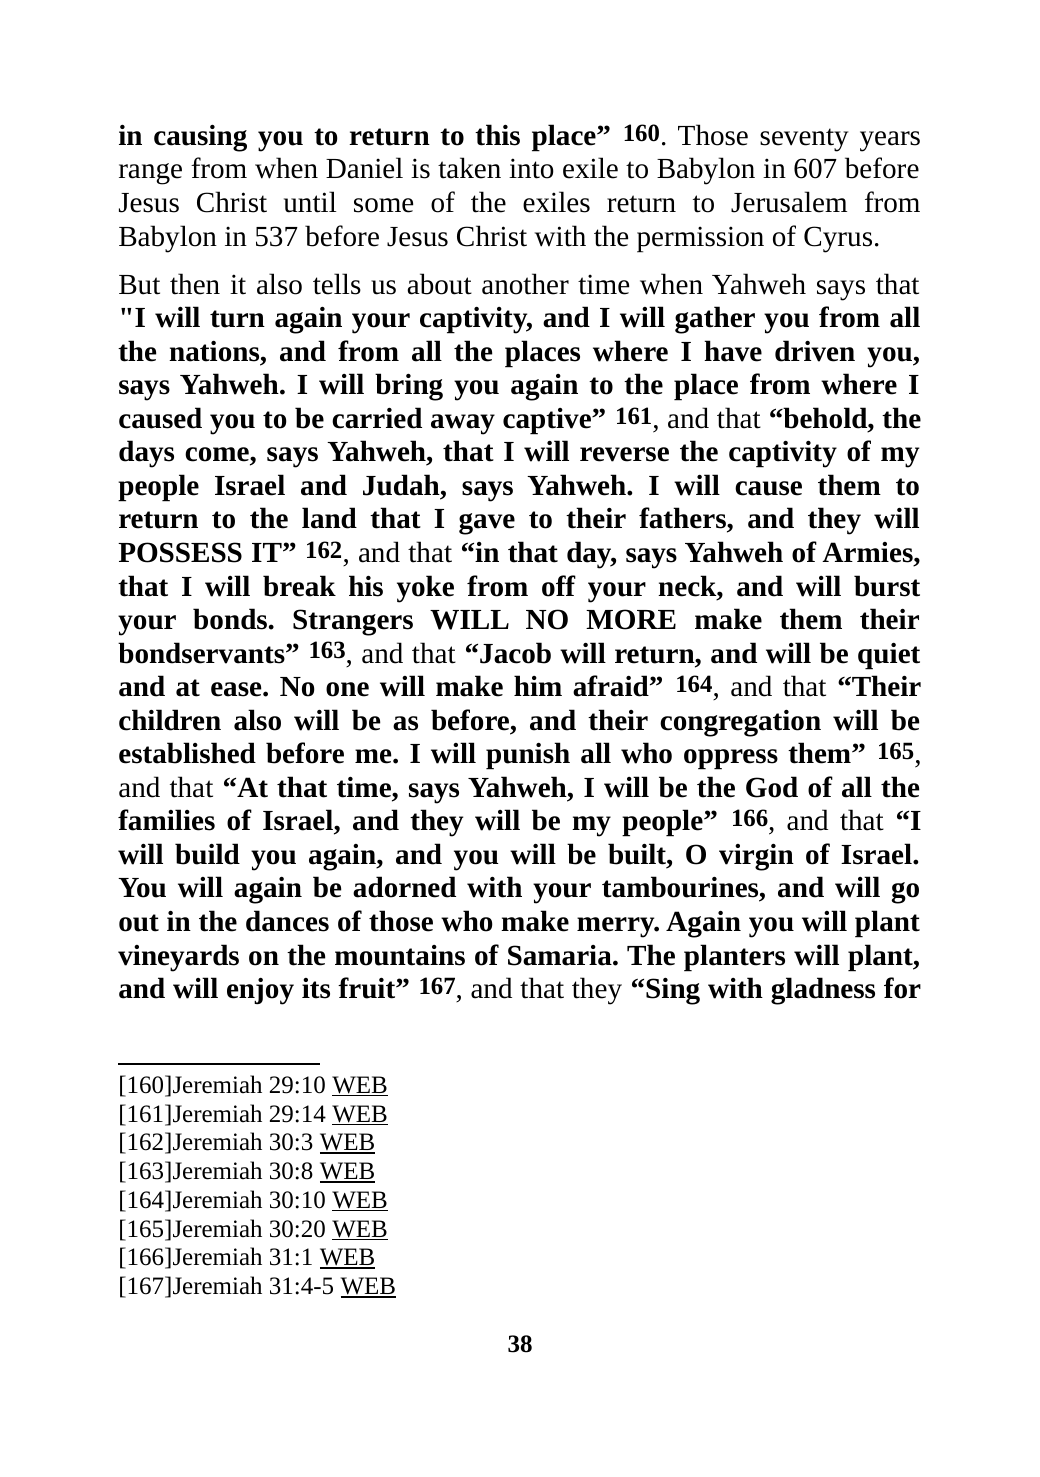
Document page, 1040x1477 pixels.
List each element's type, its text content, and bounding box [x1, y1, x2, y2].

text Jeremiah 31:1 WEB [118, 1242, 921, 1271]
text But then it also tells us about another time when Yahweh says that "I will turn again your captivity, and I will gather you from all the nations, and from all the places where I have driven you, says Yahweh. I will bring you again to the place from where I caused you to be carried away captive” , and that “behold, the days come, says Yahweh, that I will reverse the captivity of my people Israel and Judah, says Yahweh. I will cause them to return to the land that I gave to their fathers, and they will POSSESS IT” , and that “in that day, says Yahweh of Armies, that I will break his yoke from off your neck, and will burst your bonds. Strangers WILL NO MORE make them their bondservants” , and that “Jacob will return, and will be quiet and at ease. No one will make him afraid” , and that “Their children also will be as before, and their congregation will be established before me. I will punish all who oppress them” , and that “At that time, says Yahweh, I will be the God of all the families of Israel, and they will be my people” , and that “I will build you again, and you will be built, O virgin of Israel. You will again be adorned with your tambourines, and will go out in the dances of those who make merry. Again you will plant vineyards on the mountains of Samaria. The planters will plant, and will enjoy its fruit” , and that they “Sing with gladness for [118, 267, 921, 1005]
text Jeremiah 29:10 WEB [118, 1070, 921, 1099]
text Jeremiah 31:4-5 WEB [118, 1271, 921, 1300]
text Jeremiah 30:10 WEB [118, 1185, 921, 1214]
text Jeremiah 29:14 WEB [118, 1099, 921, 1127]
text Jeremiah 30:8 WEB [118, 1156, 921, 1185]
text Jeremiah 30:20 WEB [118, 1214, 921, 1242]
text in causing you to return to this place” . Those seventy years range from when Daniel is taken into exile to Babylon in 607 before Jesus Christ until some of the exiles return to Jerusalem from Babylon in 537 before Jesus Christ with the permission of Cyrus. [118, 118, 921, 252]
text Jeremiah 30:3 WEB [118, 1127, 921, 1156]
